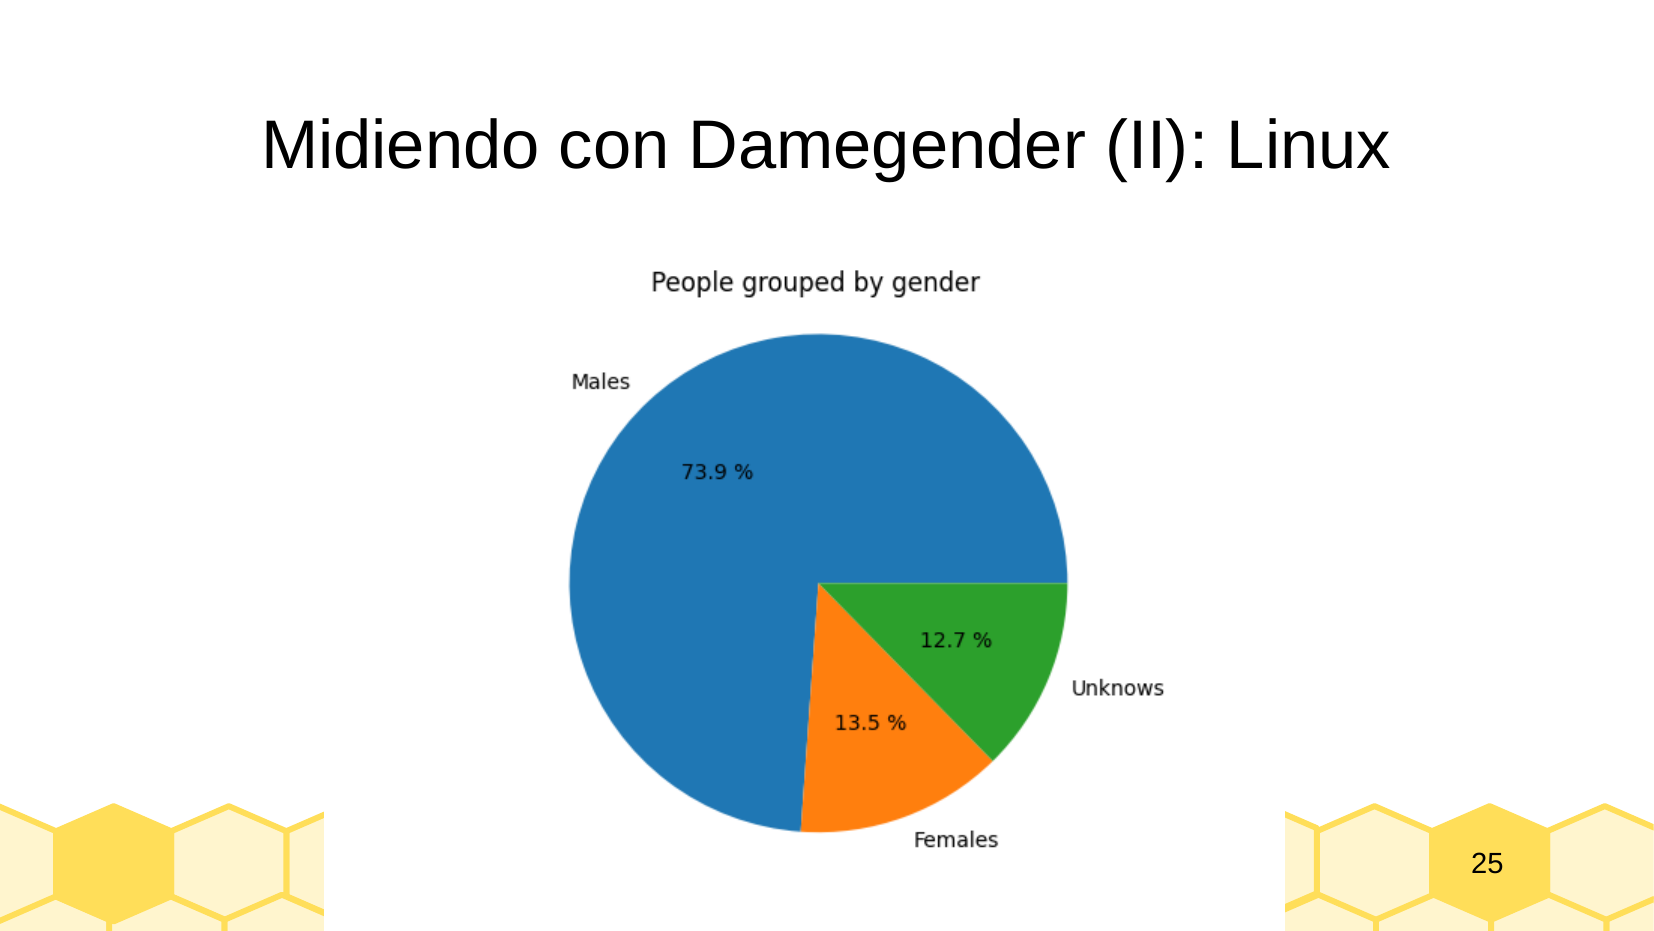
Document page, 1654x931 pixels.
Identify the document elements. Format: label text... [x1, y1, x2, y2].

title Midiendo con Damegender (II): Linux [88, 70, 1565, 219]
picture [324, 218, 1285, 931]
